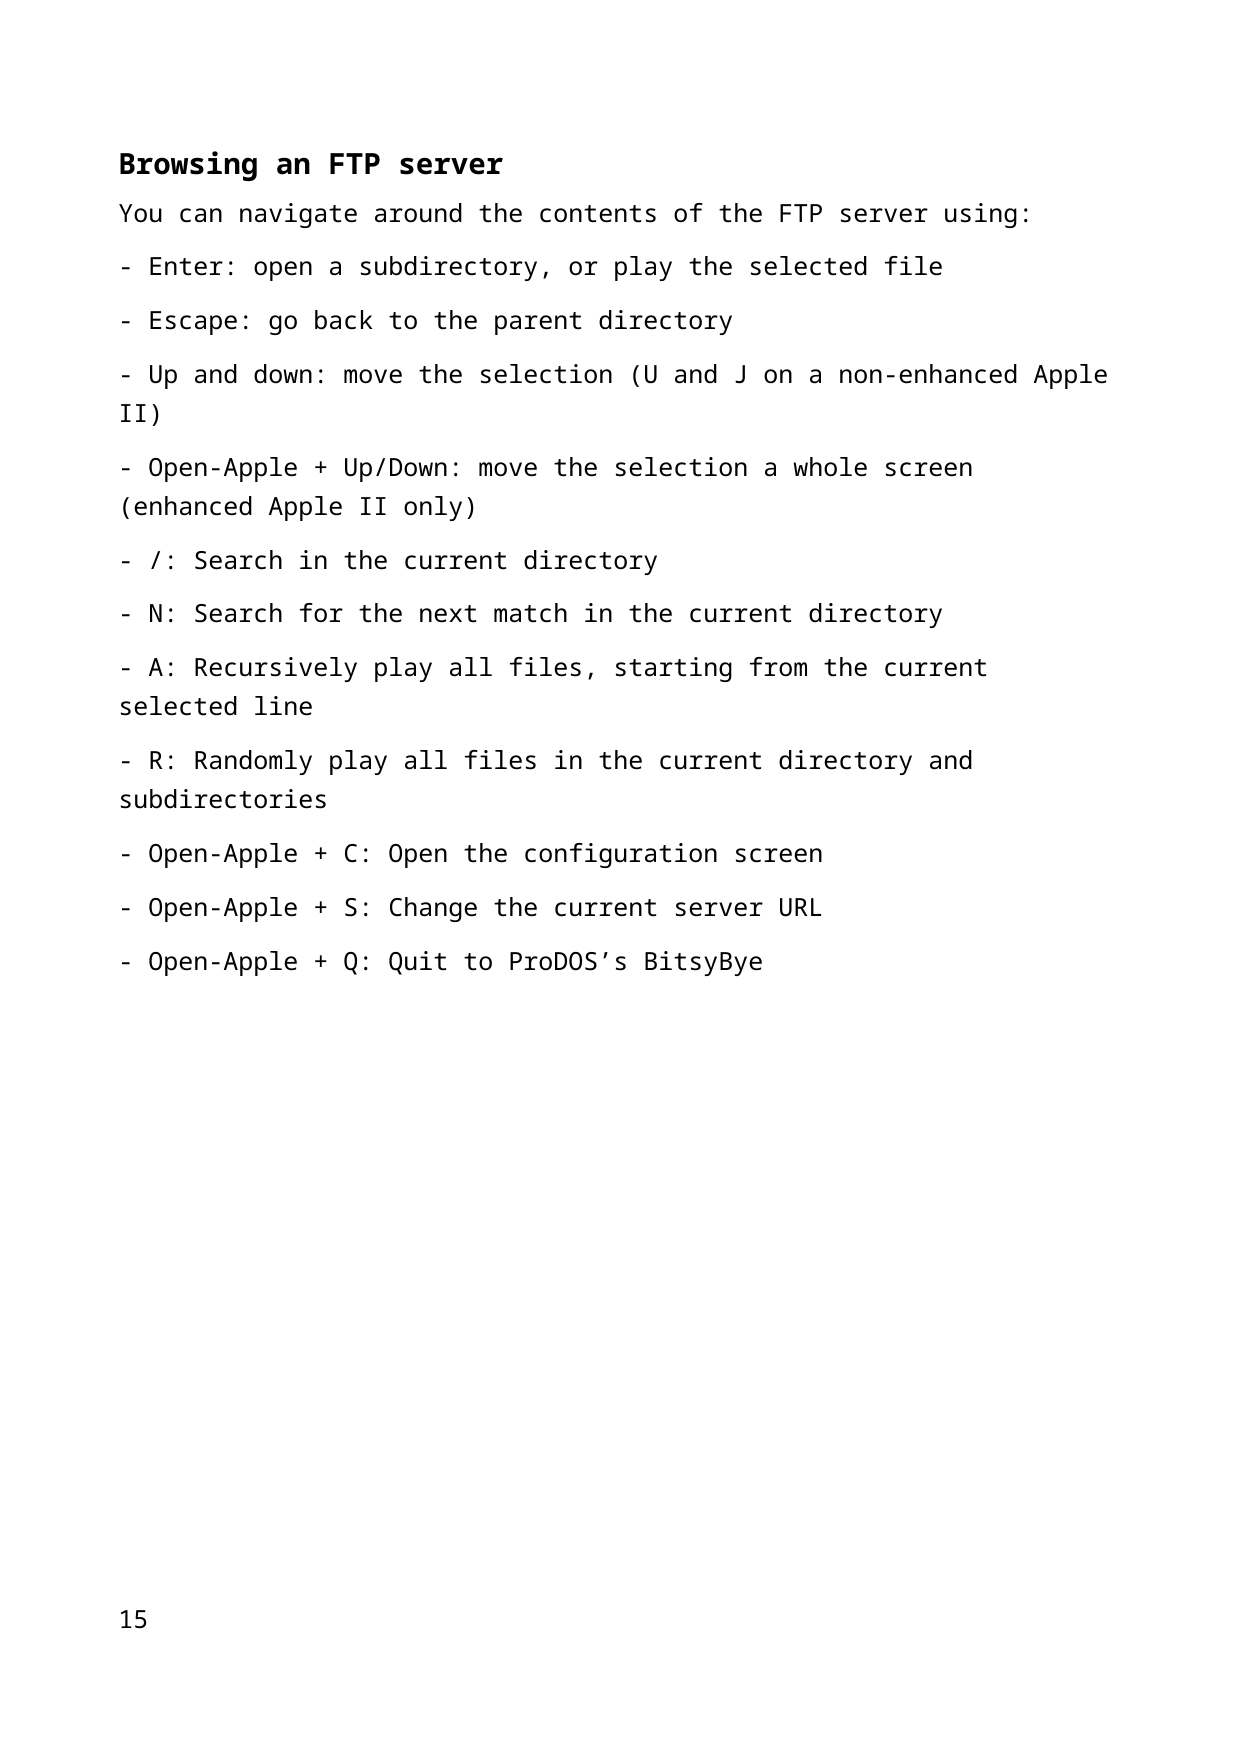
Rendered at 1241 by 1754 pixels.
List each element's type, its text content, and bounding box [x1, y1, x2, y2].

text - /: Search in the current directory [118, 542, 1122, 576]
text - Open-Apple + C: Open the configuration screen [118, 836, 1122, 870]
text You can navigate around the contents of the FTP server using: [118, 195, 1122, 229]
text - Enter: open a subdirectory, or play the selected file [118, 249, 1122, 283]
text - R: Randomly play all files in the current directory and subdirectories [118, 743, 1122, 816]
text - Open-Apple + S: Change the current server URL [118, 889, 1122, 923]
text - N: Search for the next match in the current directory [118, 596, 1122, 630]
text - Escape: go back to the parent directory [118, 303, 1122, 337]
text - Up and down: move the selection (U and J on a non-enhanced Apple II) [118, 357, 1122, 430]
text - Open-Apple + Up/Down: move the selection a whole screen (enhanced Apple II only) [118, 449, 1122, 523]
text - Open-Apple + Q: Quit to ProDOS’s BitsyBye [118, 943, 1122, 977]
text - A: Recursively play all files, starting from the current selected line [118, 650, 1122, 723]
subtitle Browsing an FTP server [118, 143, 1122, 183]
